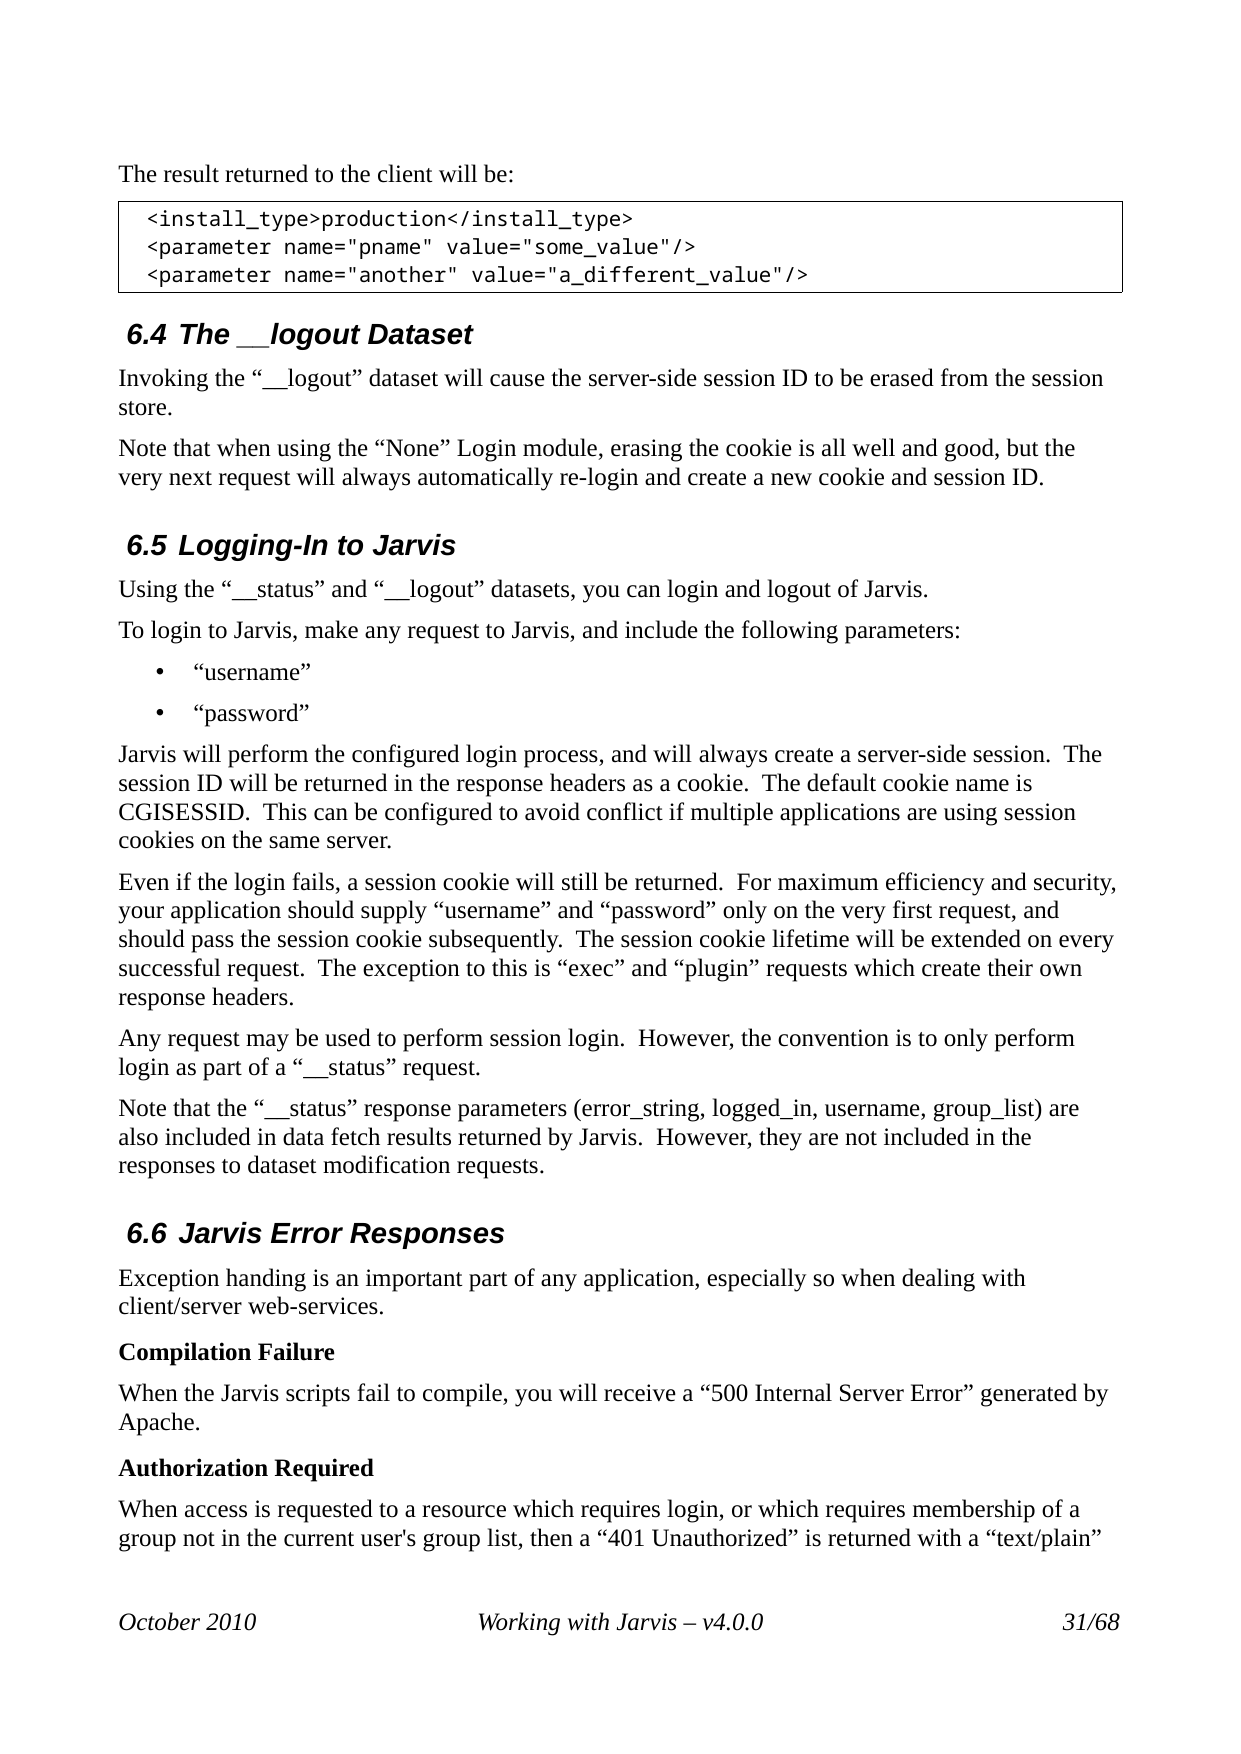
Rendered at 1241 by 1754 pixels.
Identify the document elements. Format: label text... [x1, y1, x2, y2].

text When access is requested to a resource which requires login, or which requires membership of a group not in the current user's group list, then a “401 Unauthorized” is returned with a “text/plain” [118, 1494, 1122, 1552]
text <parameter name="another" value="a_different_value"/> [119, 257, 1122, 292]
text When the Jarvis scripts fail to compile, you will receive a “500 Internal Server Error” generated by Apache. [118, 1378, 1122, 1436]
text <parameter name="pname" value="some_value"/> [119, 229, 1122, 257]
text Invoking the “__logout” dataset will cause the server-side session ID to be erased from the session store. [118, 363, 1122, 421]
subtitle Compilation Failure [118, 1337, 1122, 1366]
list “password” [156, 698, 1122, 727]
subtitle Jarvis Error Responses [118, 1217, 1122, 1250]
list “username” [156, 657, 1122, 685]
subtitle Authorization Required [118, 1453, 1122, 1482]
text Exception handing is an important part of any application, especially so when dealing with client/server web-services. [118, 1263, 1122, 1320]
subtitle Logging-In to Jarvis [118, 528, 1122, 562]
text The result returned to the client will be: [118, 159, 1122, 188]
text <install_type>production</install_type> [119, 202, 1122, 229]
text Any request may be used to perform session login. However, the convention is to only perform login as part of a “__status” request. [118, 1023, 1122, 1080]
subtitle The __logout Dataset [118, 317, 1122, 351]
text To login to Jarvis, make any request to Jarvis, and include the following parameters: [118, 615, 1122, 644]
text Jarvis will perform the configured login process, and will always create a server-side session. The session ID will be returned in the response headers as a cookie. The default cookie name is CGISESSID. This can be configured to avoid conflict if multiple applications are using session cookies on the same server. [118, 739, 1122, 854]
text Note that the “__status” response parameters (error_string, logged_in, username, group_list) are also included in data fetch results returned by Jarvis. However, they are not included in the responses to dataset modification requests. [118, 1093, 1122, 1179]
text Using the “__status” and “__logout” datasets, you can login and logout of Jarvis. [118, 574, 1122, 603]
text Even if the login fails, a session cookie will still be returned. For maximum efficiency and security, your application should supply “username” and “password” only on the very first request, and should pass the session cookie subsequently. The session cookie lifetime will be extended on every successful request. The exception to this is “exec” and “plugin” requests which create their own response headers. [118, 867, 1122, 1010]
text Note that when using the “None” Login module, erasing the cookie is all well and good, but the very next request will always automatically re-login and create a new cookie and session ID. [118, 433, 1122, 491]
